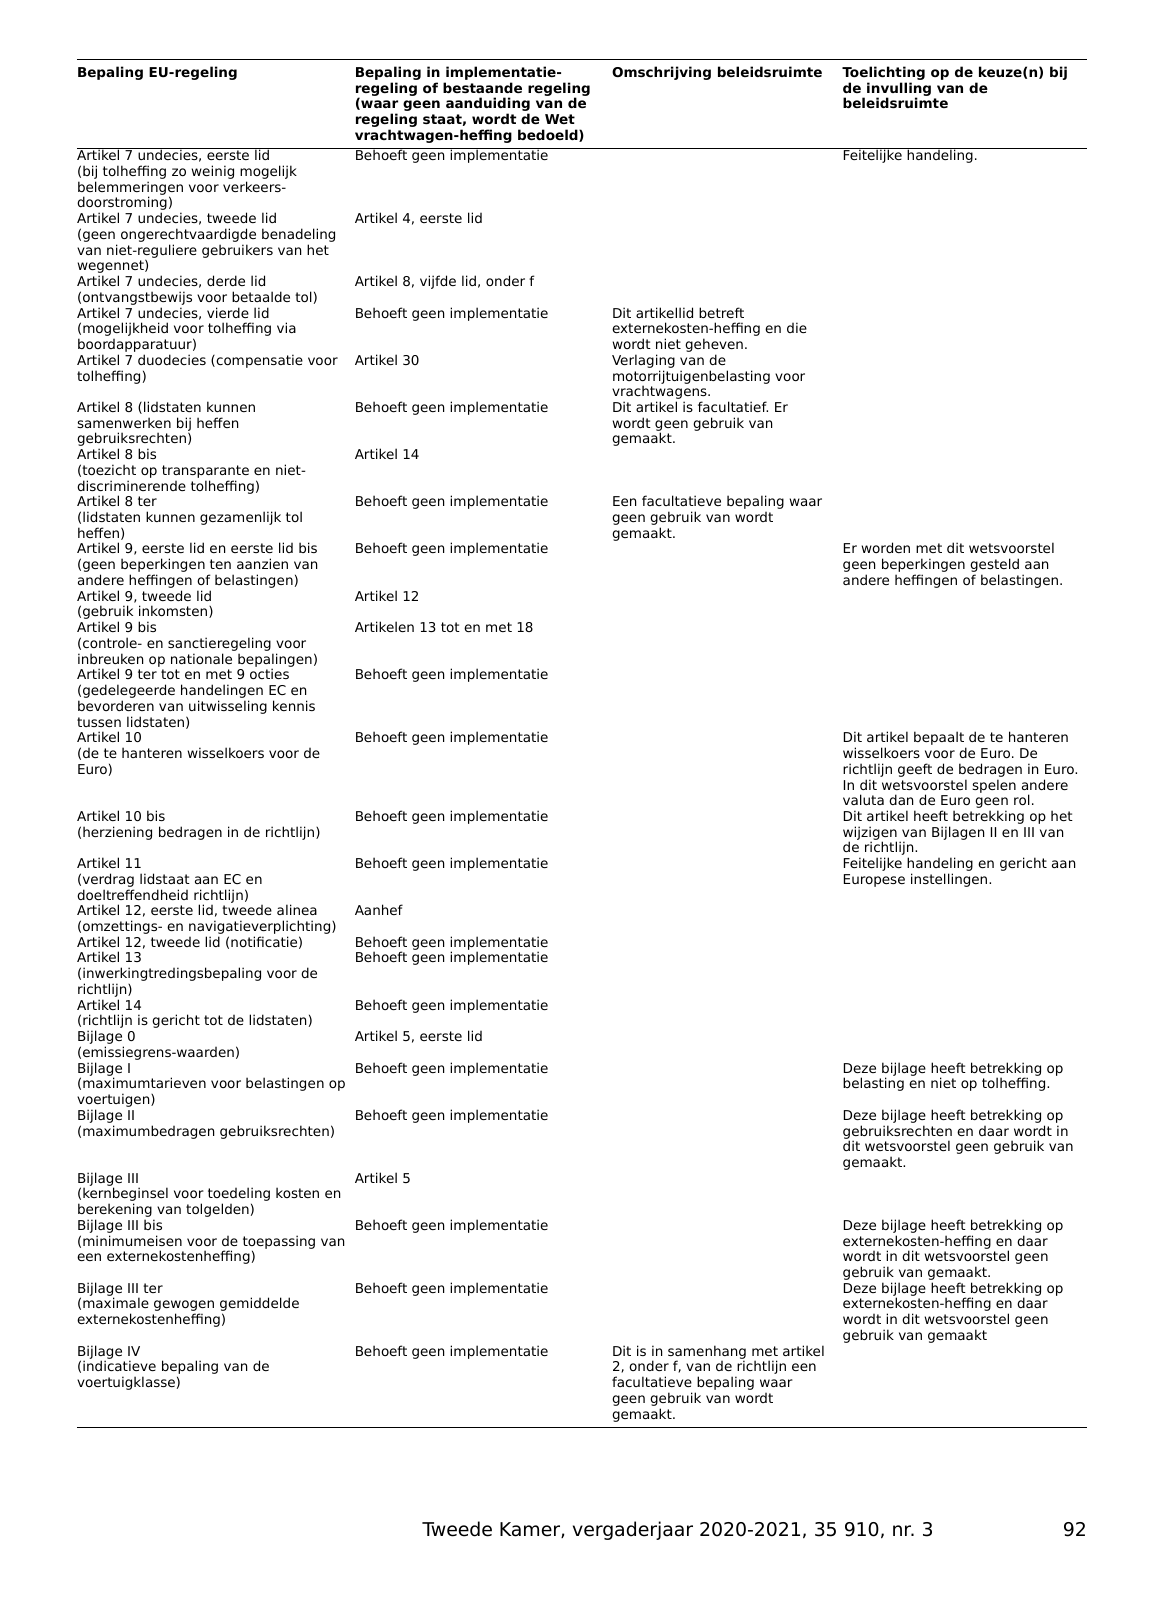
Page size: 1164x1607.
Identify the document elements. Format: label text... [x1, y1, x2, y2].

table_cell [606, 809, 837, 856]
table_cell [837, 400, 1087, 447]
table_cell Bijlage II (maximumbedragen gebruiksrechten) [77, 1108, 349, 1171]
table_cell Behoeft geen implementatie [349, 730, 606, 809]
table_cell Deze bijlage heeft betrekking op externekosten-heffing en daar wordt in dit wetsvoorstel geen gebruik van gemaakt [837, 1281, 1087, 1343]
table_cell Artikel 10 (de te hanteren wisselkoers voor de Euro) [77, 730, 349, 809]
table_cell [606, 950, 837, 997]
table_cell Behoeft geen implementatie [349, 149, 606, 211]
table_cell [606, 1029, 837, 1060]
table_cell [837, 998, 1087, 1029]
table_cell [606, 903, 837, 934]
table_cell Artikel 7 duodecies (compensatie voor tolheffing) [77, 353, 349, 400]
table_cell Behoeft geen implementatie [349, 935, 606, 950]
table_cell Behoeft geen implementatie [349, 1281, 606, 1343]
table_cell Bijlage III bis (minimumeisen voor de toepassing van een externekostenheffing) [77, 1218, 349, 1281]
table_cell Behoeft geen implementatie [349, 1344, 606, 1427]
table_cell Er worden met dit wetsvoorstel geen beperkingen gesteld aan andere heffingen of belastingen. [837, 541, 1087, 588]
table_cell Aanhef [349, 903, 606, 934]
table_cell Artikel 7 undecies, eerste lid (bij tolheffing zo weinig mogelijk belemmeringen voor verkeers-doorstroming) [77, 149, 349, 211]
table_cell [837, 211, 1087, 274]
table_cell [606, 211, 837, 274]
table_cell [606, 274, 837, 305]
table_cell Artikel 12 [349, 589, 606, 620]
table_cell Behoeft geen implementatie [349, 998, 606, 1029]
table_cell Behoeft geen implementatie [349, 1060, 606, 1108]
table_cell Dit artikel heeft betrekking op het wijzigen van Bijlagen II en III van de richtlijn. [837, 809, 1087, 856]
table_cell Artikel 11 (verdrag lidstaat aan EC en doeltreffendheid richtlijn) [77, 856, 349, 903]
table_cell Artikel 12, eerste lid, tweede alinea (omzettings- en navigatieverplichting) [77, 903, 349, 934]
table_cell [837, 589, 1087, 620]
table_cell Behoeft geen implementatie [349, 1218, 606, 1281]
table_cell Artikel 8 (lidstaten kunnen samenwerken bij heffen gebruiksrechten) [77, 400, 349, 447]
table_cell Dit artikel bepaalt de te hanteren wisselkoers voor de Euro. De richtlijn geeft de bedragen in Euro. In dit wetsvoorstel spelen andere valuta dan de Euro geen rol. [837, 730, 1087, 809]
table_cell Deze bijlage heeft betrekking op belasting en niet op tolheffing. [837, 1060, 1087, 1108]
table_cell [606, 1171, 837, 1218]
table_cell [837, 353, 1087, 400]
table_cell [606, 935, 837, 950]
table_cell Artikel 7 undecies, derde lid (ontvangstbewijs voor betaalde tol) [77, 274, 349, 305]
table_cell Artikel 30 [349, 353, 606, 400]
table_cell Behoeft geen implementatie [349, 541, 606, 588]
table_cell Bijlage III ter (maximale gewogen gemiddelde externekostenheffing) [77, 1281, 349, 1343]
table_cell Artikel 12, tweede lid (notificatie) [77, 935, 349, 950]
table_cell Artikel 7 undecies, vierde lid (mogelijkheid voor tolheffing via boordapparatuur) [77, 305, 349, 353]
table_cell Dit artikel is facultatief. Er wordt geen gebruik van gemaakt. [606, 400, 837, 447]
table_cell [837, 903, 1087, 934]
table_cell Artikel 9 bis (controle- en sanctieregeling voor inbreuken op nationale bepalingen) [77, 620, 349, 667]
table_cell Artikel 8 bis (toezicht op transparante en niet-discriminerende tolheffing) [77, 447, 349, 494]
table_cell Behoeft geen implementatie [349, 400, 606, 447]
table_cell [837, 274, 1087, 305]
table_cell Behoeft geen implementatie [349, 856, 606, 903]
table_cell [606, 447, 837, 494]
table_cell Dit artikellid betreft externekosten-heffing en die wordt niet geheven. [606, 305, 837, 353]
table_cell [837, 620, 1087, 667]
table_cell Een facultatieve bepaling waar geen gebruik van wordt gemaakt. [606, 494, 837, 541]
table_cell [606, 856, 837, 903]
table_cell Bijlage 0 (emissiegrens-waarden) [77, 1029, 349, 1060]
table_cell [837, 447, 1087, 494]
table_cell [837, 667, 1087, 730]
table_cell [606, 1108, 837, 1171]
table_cell Behoeft geen implementatie [349, 494, 606, 541]
table_cell Dit is in samenhang met artikel 2, onder f, van de richtlijn een facultatieve bepaling waar geen gebruik van wordt gemaakt. [606, 1344, 837, 1427]
table_cell Artikel 14 (richtlijn is gericht tot de lidstaten) [77, 998, 349, 1029]
table_cell [606, 667, 837, 730]
table_cell [837, 1344, 1087, 1427]
table_cell Deze bijlage heeft betrekking op externekosten-heffing en daar wordt in dit wetsvoorstel geen gebruik van gemaakt. [837, 1218, 1087, 1281]
table_cell Feitelijke handeling en gericht aan Europese instellingen. [837, 856, 1087, 903]
table_cell Artikel 9, tweede lid (gebruik inkomsten) [77, 589, 349, 620]
table_cell Bijlage III (kernbeginsel voor toedeling kosten en berekening van tolgelden) [77, 1171, 349, 1218]
table_cell [837, 1171, 1087, 1218]
table_cell [606, 1281, 837, 1343]
table_cell Bijlage IV (indicatieve bepaling van de voertuigklasse) [77, 1344, 349, 1427]
table_cell [606, 1218, 837, 1281]
table_cell [606, 1060, 837, 1108]
table_cell Artikel 5, eerste lid [349, 1029, 606, 1060]
table_cell [606, 620, 837, 667]
table_cell Artikel 5 [349, 1171, 606, 1218]
table_cell Artikelen 13 tot en met 18 [349, 620, 606, 667]
table_cell Artikel 7 undecies, tweede lid (geen ongerechtvaardigde benadeling van niet-reguliere gebruikers van het wegennet) [77, 211, 349, 274]
table_cell Behoeft geen implementatie [349, 950, 606, 997]
table_cell Artikel 8 ter (lidstaten kunnen gezamenlijk tol heffen) [77, 494, 349, 541]
table_header Bepaling EU-regeling [77, 60, 349, 148]
table_cell [606, 998, 837, 1029]
table_cell [837, 494, 1087, 541]
table_cell Bijlage I (maximumtarieven voor belastingen op voertuigen) [77, 1060, 349, 1108]
table_cell Behoeft geen implementatie [349, 809, 606, 856]
table_cell Deze bijlage heeft betrekking op gebruiksrechten en daar wordt in dit wetsvoorstel geen gebruik van gemaakt. [837, 1108, 1087, 1171]
table_cell Artikel 13 (inwerkingtredingsbepaling voor de richtlijn) [77, 950, 349, 997]
table_cell [606, 149, 837, 211]
table_cell Artikel 9, eerste lid en eerste lid bis (geen beperkingen ten aanzien van andere heffingen of belastingen) [77, 541, 349, 588]
table_cell Feitelijke handeling. [837, 149, 1087, 211]
table_cell Artikel 10 bis (herziening bedragen in de richtlijn) [77, 809, 349, 856]
table_cell Artikel 14 [349, 447, 606, 494]
table_cell Artikel 4, eerste lid [349, 211, 606, 274]
table_header Toelichting op de keuze(n) bij de invulling van de beleidsruimte [837, 60, 1087, 148]
table_cell Verlaging van de motorrijtuigenbelasting voor vrachtwagens. [606, 353, 837, 400]
table_cell [606, 541, 837, 588]
table_cell [837, 305, 1087, 353]
table_cell Artikel 8, vijfde lid, onder f [349, 274, 606, 305]
table_header Bepaling in implementatie-regeling of bestaande regeling (waar geen aanduiding van de regeling staat, wordt de Wet vrachtwagen-heffing bedoeld) [349, 60, 606, 148]
table_cell Behoeft geen implementatie [349, 667, 606, 730]
table_cell Behoeft geen implementatie [349, 1108, 606, 1171]
table_cell Artikel 9 ter tot en met 9 octies (gedelegeerde handelingen EC en bevorderen van uitwisseling kennis tussen lidstaten) [77, 667, 349, 730]
table_cell [837, 950, 1087, 997]
table_cell Behoeft geen implementatie [349, 305, 606, 353]
table_cell [837, 935, 1087, 950]
table_cell [606, 730, 837, 809]
table_header Omschrijving beleidsruimte [606, 60, 837, 148]
table_cell [606, 589, 837, 620]
table_cell [837, 1029, 1087, 1060]
